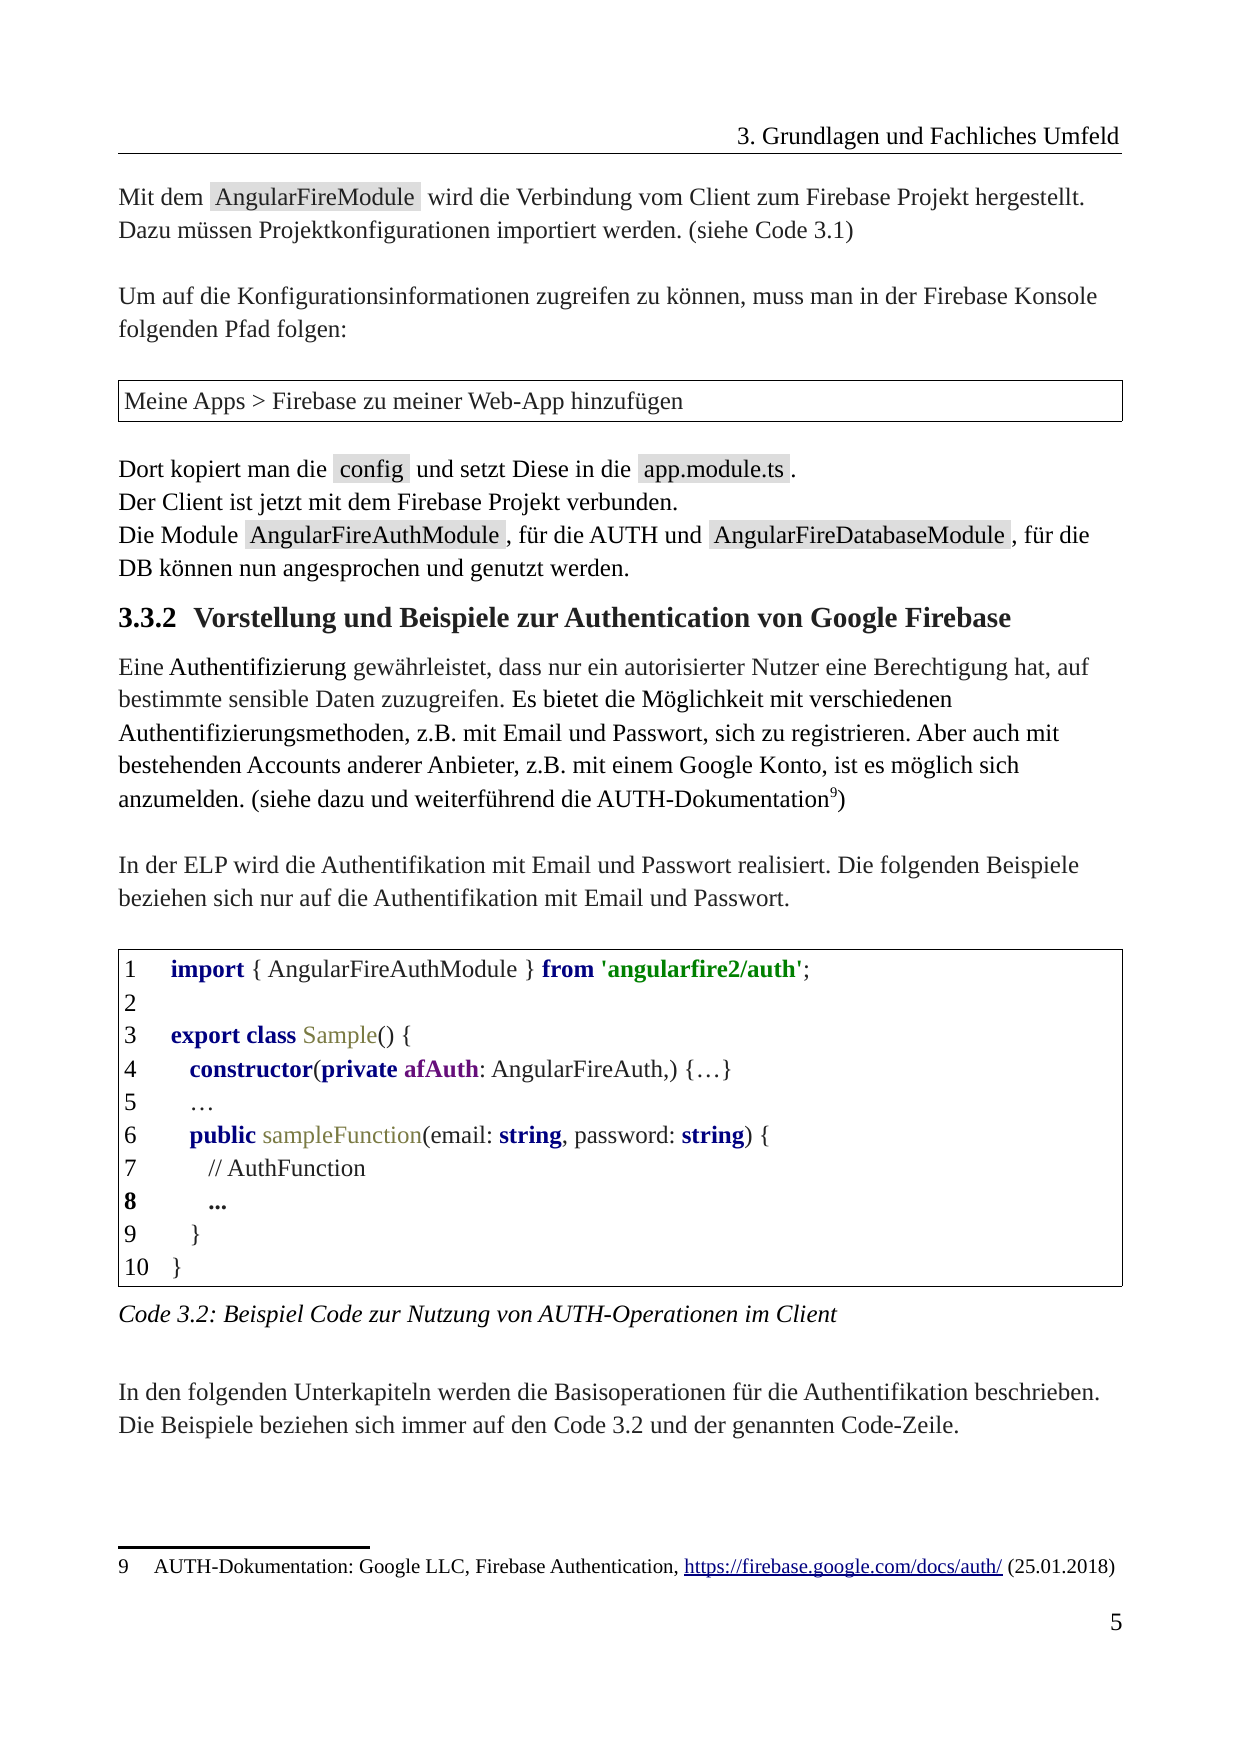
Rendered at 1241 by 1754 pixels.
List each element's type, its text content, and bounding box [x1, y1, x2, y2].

text Mit dem AngularFireModule wird die Verbindung vom Client zum Firebase Projekt hergestellt. Dazu müssen Projektkonfigurationen importiert werden. (siehe Code 3.1) [118, 182, 1122, 244]
text Eine Authentifizierung gewährleistet, dass nur ein autorisierter Nutzer eine Berechtigung hat, auf bestimmte sensible Daten zuzugreifen. Es bietet die Möglichkeit mit verschiedenen Authentifizierungsmethoden, z.B. mit Email und Passwort, sich zu registrieren. Aber auch mit bestehenden Accounts anderer Anbieter, z.B. mit einem Google Konto, ist es möglich sich anzumelden. (siehe dazu und weiterführend die AUTH-Dokumentation) [118, 652, 1122, 812]
subtitle Vorstellung und Beispiele zur Authentication von Google Firebase [118, 601, 1122, 634]
text Code 3.2: Beispiel Code zur Nutzung von AUTH-Operationen im Client [118, 1299, 1122, 1328]
text Die Module AngularFireAuthModule , für die AUTH und AngularFireDatabaseModule , für die DB können nun angesprochen und genutzt werden. [118, 520, 1122, 582]
text In der ELP wird die Authentifikation mit Email und Passwort realisiert. Die folgenden Beispiele beziehen sich nur auf die Authentifikation mit Email und Passwort. [118, 850, 1122, 911]
text Um auf die Konfigurationsinformationen zugreifen zu können, muss man in der Firebase Konsole folgenden Pfad folgen: [118, 281, 1122, 343]
table_header import { AngularFireAuthModule } from 'angularfire2/auth'; export class Sample() { constructor(private afAuth: AngularFireAuth,) {…} … public sampleFunction(email: string, password: string) { // AuthFunction ... } } [165, 950, 1122, 1286]
text In den folgenden Unterkapiteln werden die Basisoperationen für die Authentifikation beschrieben. Die Beispiele beziehen sich immer auf den Code 3.2 und der genannten Code-Zeile. [118, 1377, 1122, 1439]
table_header 1 2 3 4 5 6 7 8 9 10 [119, 950, 165, 1286]
text Dort kopiert man die config und setzt Diese in die app.module.ts . [118, 454, 1122, 483]
table_header Meine Apps > Firebase zu meiner Web-App hinzufügen [119, 381, 1122, 421]
text AUTH-Dokumentation: Google LLC, Firebase Authentication, https://firebase.google.com/docs/auth/ (25.01.2018) [118, 1553, 1122, 1578]
text Der Client ist jetzt mit dem Firebase Projekt verbunden. [118, 487, 1122, 516]
